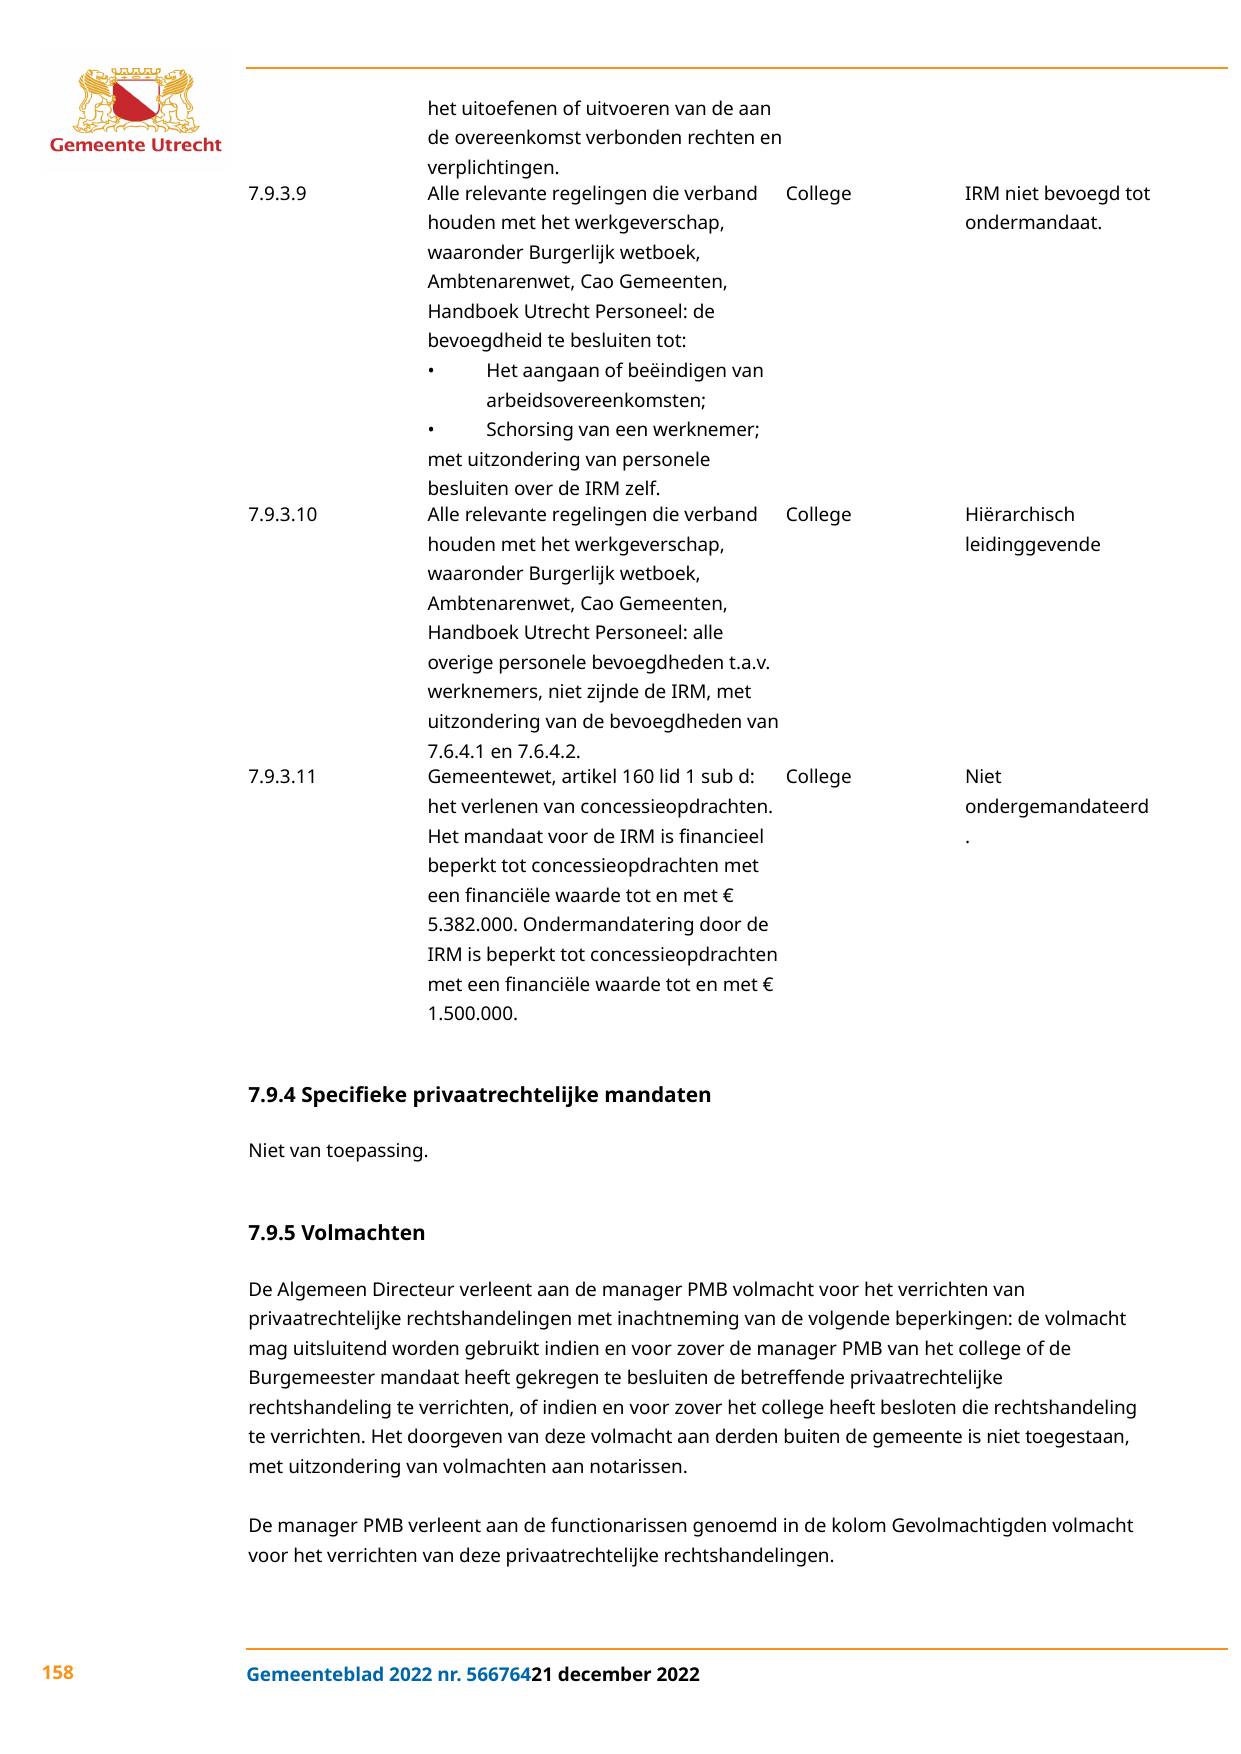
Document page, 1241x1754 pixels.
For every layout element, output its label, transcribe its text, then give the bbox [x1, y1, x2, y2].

text De Algemeen Directeur verleent aan de manager PMB volmacht voor het verrichten van privaatrechtelijke rechtshandelingen met inachtneming van de volgende beperkingen: de volmacht mag uitsluitend worden gebruikt indien en voor zover de manager PMB van het college of de Burgemeester mandaat heeft gekregen te besluiten de betreffende privaatrechtelijke rechtshandeling te verrichten, of indien en voor zover het college heeft besloten die rechtshandeling te verrichten. Het doorgeven van deze volmacht aan derden buiten de gemeente is niet toegestaan, met uitzondering van volmachten aan notarissen. [248, 1276, 1152, 1479]
table_cell College [786, 180, 965, 501]
table_cell Alle relevante regelingen die verband houden met het werkgeverschap, waaronder Burgerlijk wetboek, Ambtenarenwet, Cao Gemeenten, Handboek Utrecht Personeel: de bevoegdheid te besluiten tot: Het aangaan of beëindigen van arbeidsovereenkomsten; Schorsing van een werknemer; met uitzondering van personele besluiten over de IRM zelf. [427, 180, 786, 501]
table_cell Hiërarchisch leidinggevende [965, 501, 1152, 764]
table_cell College [786, 501, 965, 764]
table_cell College [786, 764, 965, 1026]
table_cell 7.9.3.10 [248, 501, 427, 764]
table_cell [786, 95, 965, 180]
table_cell 7.9.3.9 [248, 180, 427, 501]
text Niet van toepassing. [248, 1138, 1152, 1163]
text 7.9.5 Volmachten [248, 1218, 1152, 1246]
table_cell Niet ondergemandateerd. [965, 764, 1152, 1026]
table_cell Alle relevante regelingen die verband houden met het werkgeverschap, waaronder Burgerlijk wetboek, Ambtenarenwet, Cao Gemeenten, Handboek Utrecht Personeel: alle overige personele bevoegdheden t.a.v. werknemers, niet zijnde de IRM, met uitzondering van de bevoegdheden van 7.6.4.1 en 7.6.4.2. [427, 501, 786, 764]
table_cell 7.9.3.11 [248, 764, 427, 1026]
table_cell [965, 95, 1152, 180]
text De manager PMB verleent aan de functionarissen genoemd in de kolom Gevolmachtigden volmacht voor het verrichten van deze privaatrechtelijke rechtshandelingen. [248, 1512, 1152, 1568]
text 7.9.4 Specifieke privaatrechtelijke mandaten [248, 1080, 1152, 1108]
table_cell IRM niet bevoegd tot ondermandaat. [965, 180, 1152, 501]
table_cell het uitoefenen of uitvoeren van de aan de overeenkomst verbonden rechten en verplichtingen. [427, 95, 786, 180]
table_cell [248, 95, 427, 180]
picture [41, 47, 231, 172]
table_cell Gemeentewet, artikel 160 lid 1 sub d: het verlenen van concessieopdrachten. Het mandaat voor de IRM is financieel beperkt tot concessieopdrachten met een financiële waarde tot en met € 5.382.000. Ondermandatering door de IRM is beperkt tot concessieopdrachten met een financiële waarde tot en met € 1.500.000. [427, 764, 786, 1026]
